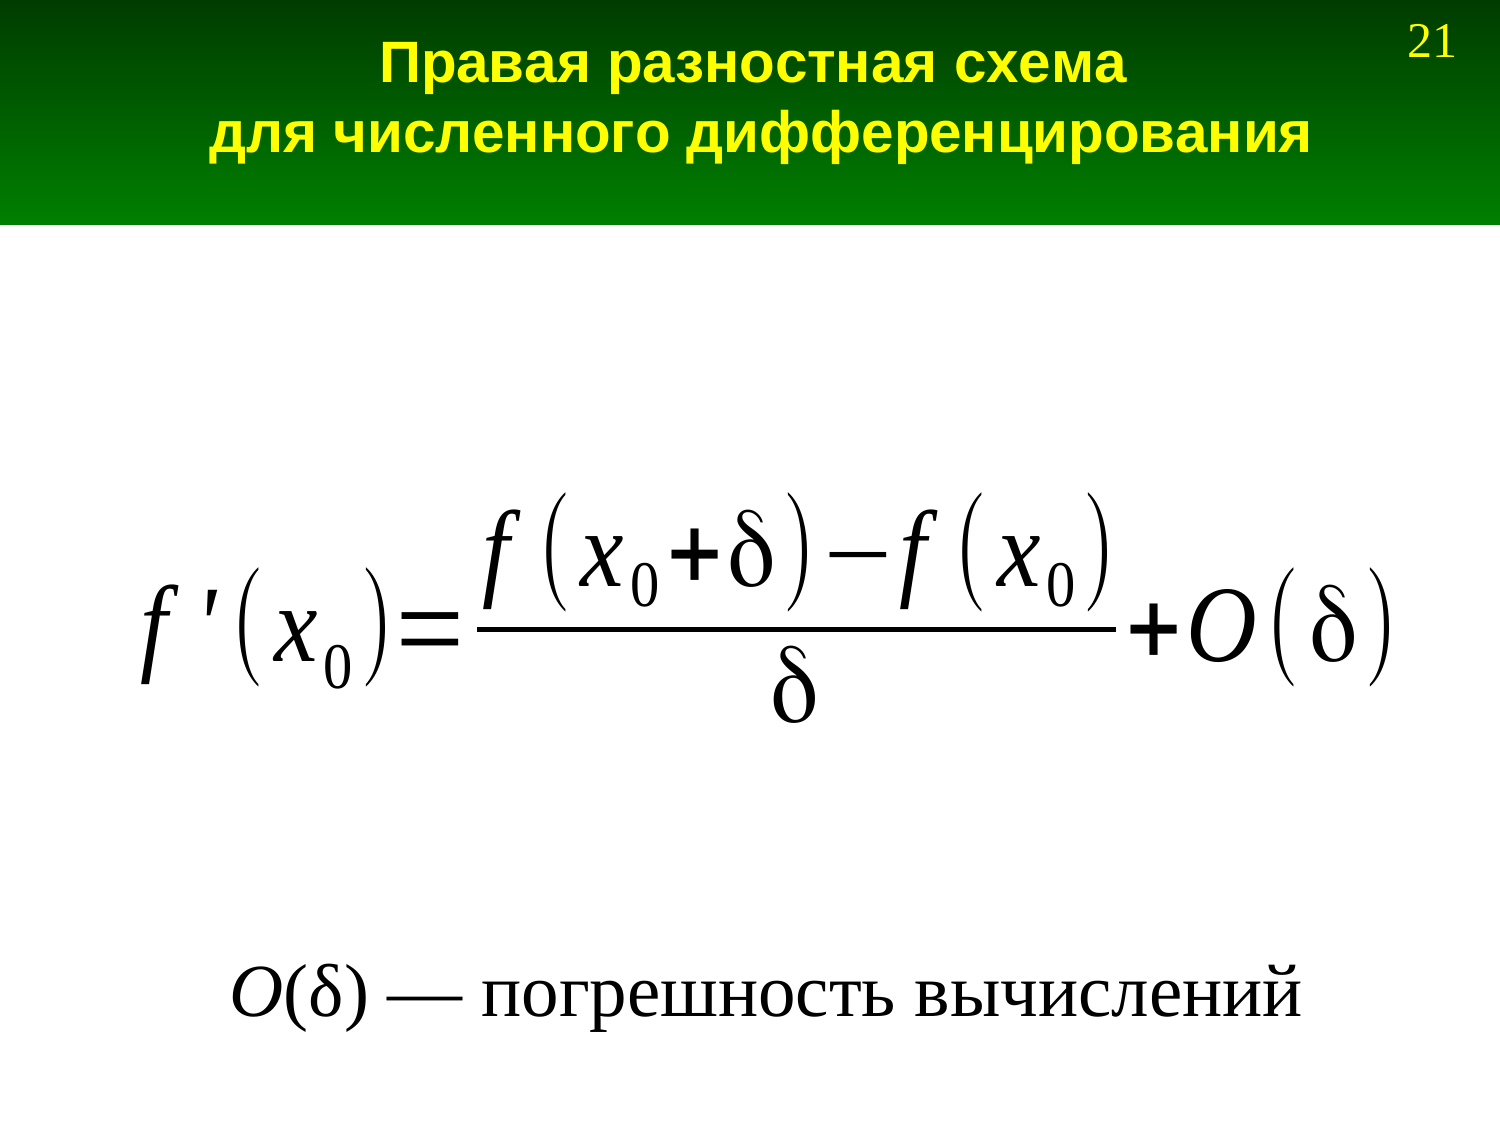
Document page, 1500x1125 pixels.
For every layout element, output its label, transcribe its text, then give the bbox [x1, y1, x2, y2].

title Правая разностная схема для численного дифференцирования [123, 0, 1399, 188]
text_box O(δ) — погрешность вычислений [214, 934, 1321, 1040]
chart [115, 484, 1419, 728]
